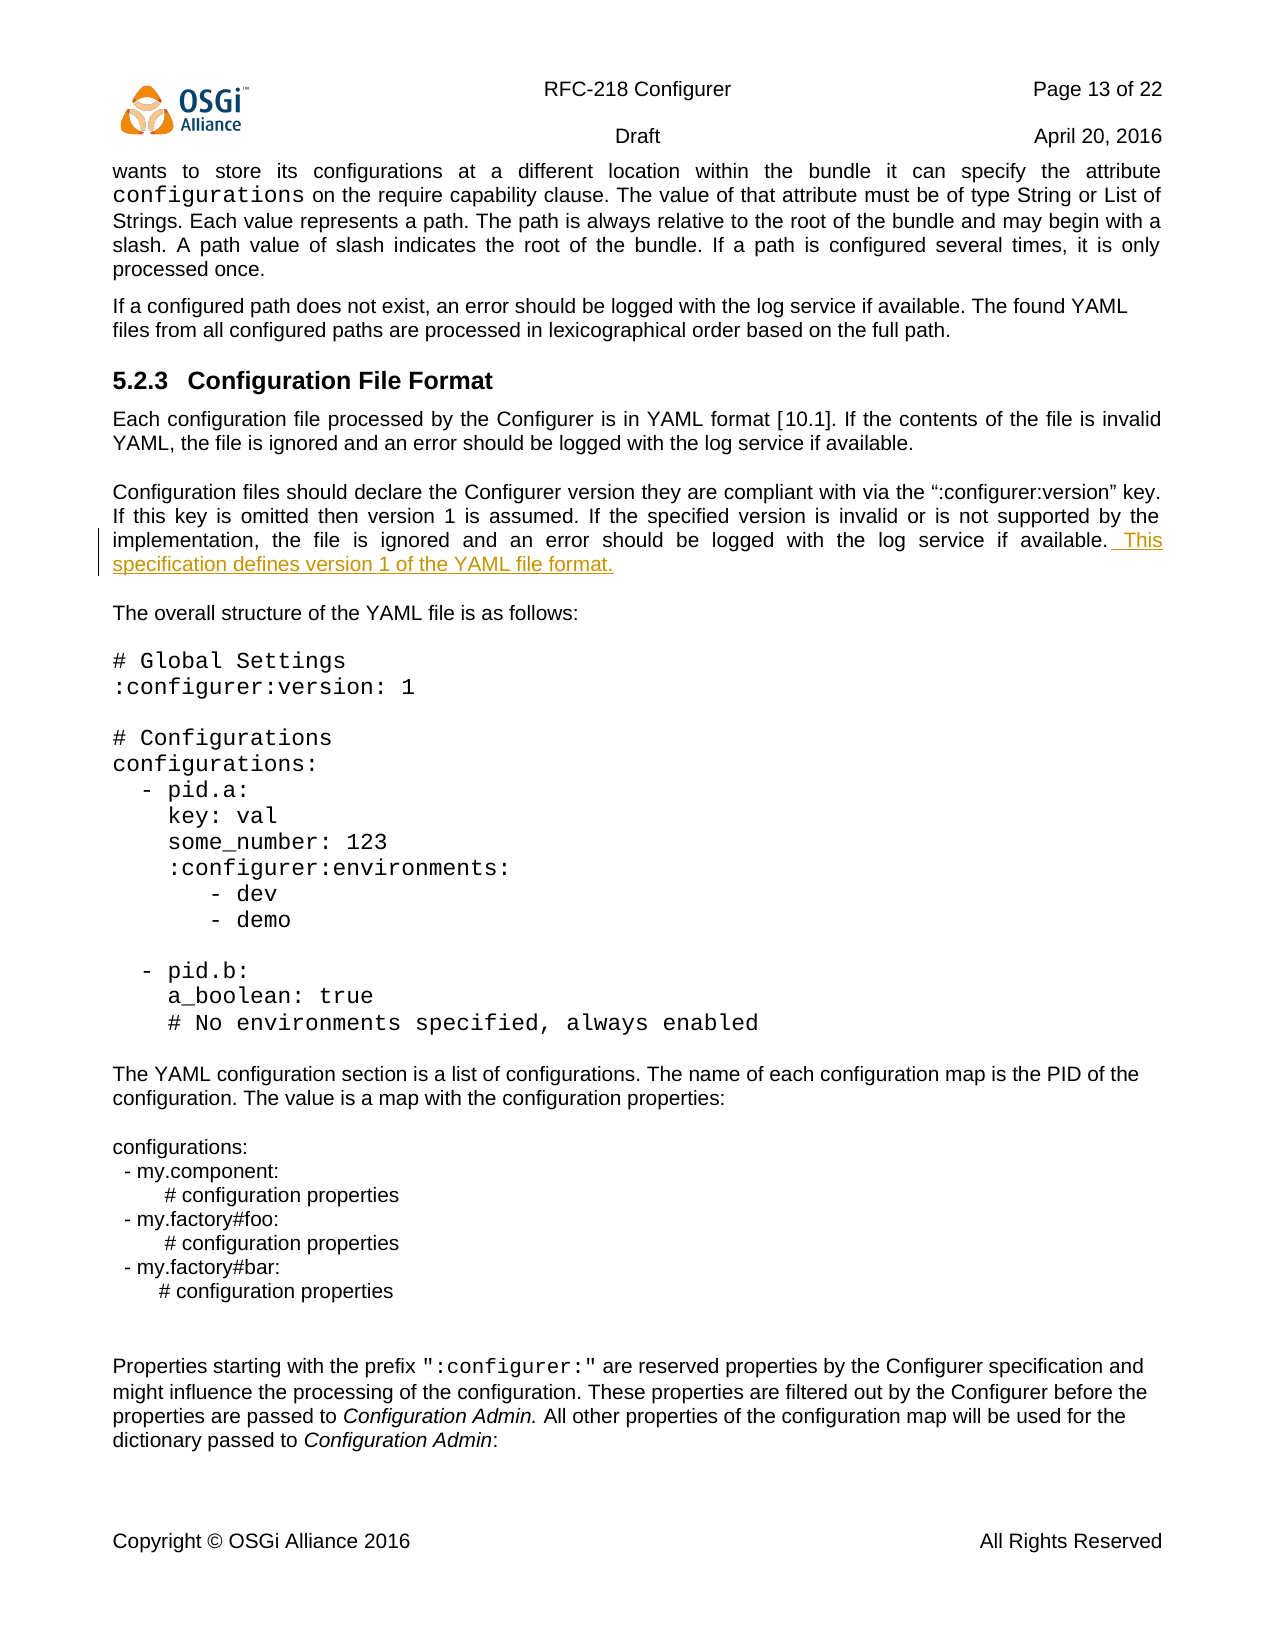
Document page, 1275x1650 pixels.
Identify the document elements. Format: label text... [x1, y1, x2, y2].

subtitle Configuration File Format [112, 366, 1162, 394]
text Each configuration file processed by the Configurer is in YAML format [7]. If the contents of the file is invalid YAML, the file is ignored and an error should be logged with the log service if available. [112, 407, 1162, 455]
text # Global Settings :configurer:version: 1 [112, 649, 1162, 701]
text The YAML configuration section is a list of configurations. The name of each configuration map is the PID of the configuration. The value is a map with the configuration properties: [112, 1062, 1162, 1110]
text If a configured path does not exist, an error should be logged with the log service if available. The found YAML files from all configured paths are processed in lexicographical order based on the full path. [112, 294, 1162, 342]
text # Configurations configurations: - pid.a: key: val some_number: 123 :configurer:environments: - dev - demo [112, 726, 1162, 934]
text The overall structure of the YAML file is as follows: [112, 601, 1162, 624]
text wants to store its configurations at a different location within the bundle it can specify the attribute configurations on the require capability clause. The value of that attribute must be of type String or List of Strings. Each value represents a path. The path is always relative to the root of the bundle and may begin with a slash. A path value of slash indicates the root of the bundle. If a path is configured several times, it is only processed once. [112, 159, 1162, 281]
text configurations: - my.component: # configuration properties - my.factory#foo: # configuration properties - my.factory#bar: # configuration properties Properties starting with the prefix ":configurer:" are reserved properties by the Configurer specification and might influence the processing of the configuration. These properties are filtered out by the Configurer before the properties are passed to Configuration Admin. All other properties of the configuration map will be used for the dictionary passed to Configuration Admin: [112, 1135, 1162, 1452]
text Configuration files should declare the Configurer version they are compliant with via the “:configurer:version” key. If this key is omitted then version 1 is assumed. If the specified version is invalid or is not supported by the implementation, the file is ignored and an error should be logged with the log service if available. This specification defines version 1 of the YAML file format. [112, 480, 1162, 576]
text - pid.b: a_boolean: true # No environments specified, always enabled [112, 959, 1162, 1037]
picture [113, 78, 257, 142]
